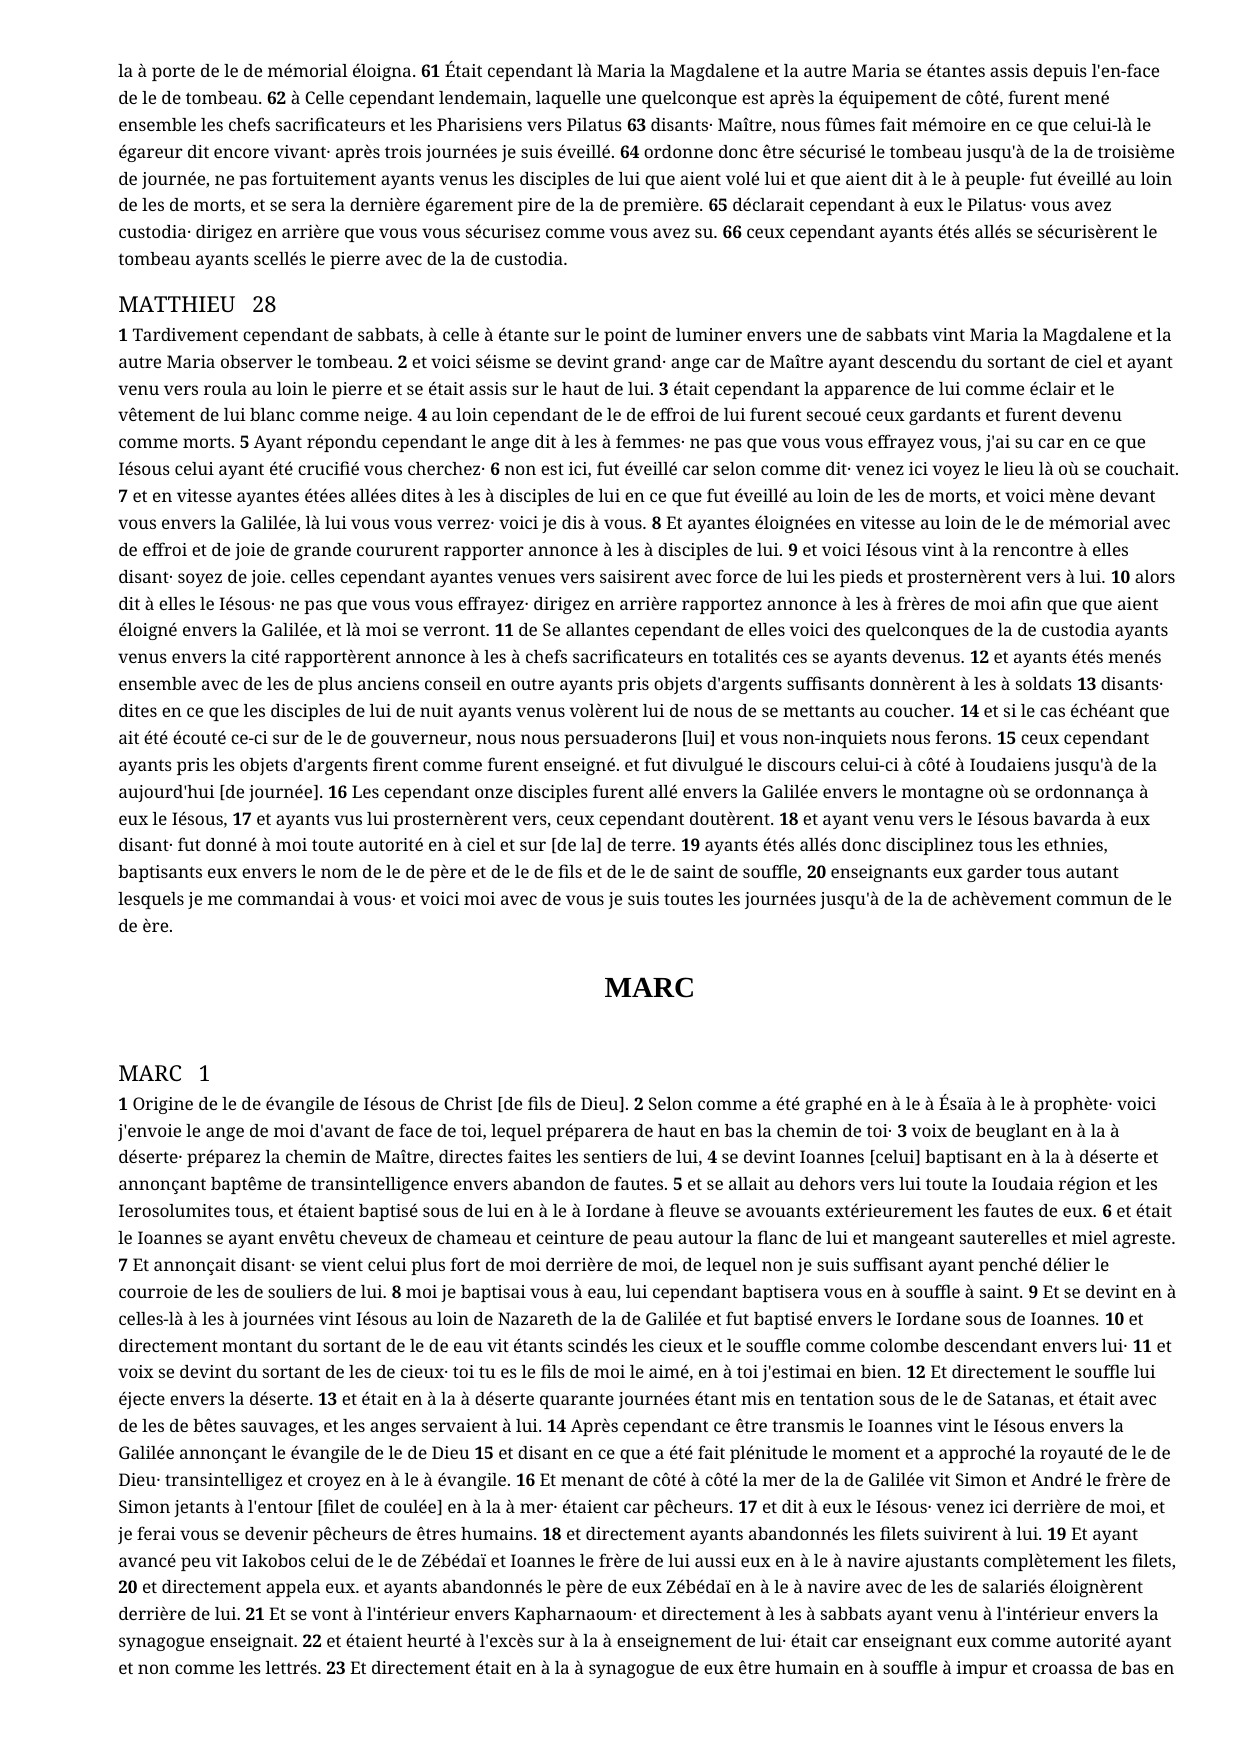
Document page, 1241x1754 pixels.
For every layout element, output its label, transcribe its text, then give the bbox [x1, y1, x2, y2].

subtitle MARC [118, 970, 1181, 1004]
text MATTHIEU 28 [118, 289, 1181, 318]
text 1 Tardivement cependant de sabbats, à celle à étante sur le point de luminer envers une de sabbats vint Maria la Magdalene et la autre Maria observer le tombeau. 2 et voici séisme se devint grand· ange car de Maître ayant descendu du sortant de ciel et ayant venu vers roula au loin le pierre et se était assis sur le haut de lui. 3 était cependant la apparence de lui comme éclair et le vêtement de lui blanc comme neige. 4 au loin cependant de le de effroi de lui furent secoué ceux gardants et furent devenu comme morts. 5 Ayant répondu cependant le ange dit à les à femmes· ne pas que vous vous effrayez vous, j'ai su car en ce que Iésous celui ayant été crucifié vous cherchez· 6 non est ici, fut éveillé car selon comme dit· venez ici voyez le lieu là où se couchait. 7 et en vitesse ayantes étées allées dites à les à disciples de lui en ce que fut éveillé au loin de les de morts, et voici mène devant vous envers la Galilée, là lui vous vous verrez· voici je dis à vous. 8 Et ayantes éloignées en vitesse au loin de le de mémorial avec de effroi et de joie de grande coururent rapporter annonce à les à disciples de lui. 9 et voici Iésous vint à la rencontre à elles disant· soyez de joie. celles cependant ayantes venues vers saisirent avec force de lui les pieds et prosternèrent vers à lui. 10 alors dit à elles le Iésous· ne pas que vous vous effrayez· dirigez en arrière rapportez annonce à les à frères de moi afin que que aient éloigné envers la Galilée, et là moi se verront. 11 de Se allantes cependant de elles voici des quelconques de la de custodia ayants venus envers la cité rapportèrent annonce à les à chefs sacrificateurs en totalités ces se ayants devenus. 12 et ayants étés menés ensemble avec de les de plus anciens conseil en outre ayants pris objets d'argents suffisants donnèrent à les à soldats 13 disants· dites en ce que les disciples de lui de nuit ayants venus volèrent lui de nous de se mettants au coucher. 14 et si le cas échéant que ait été écouté ce-ci sur de le de gouverneur, nous nous persuaderons [lui] et vous non-inquiets nous ferons. 15 ceux cependant ayants pris les objets d'argents firent comme furent enseigné. et fut divulgué le discours celui-ci à côté à Ioudaiens jusqu'à de la aujourd'hui [de journée]. 16 Les cependant onze disciples furent allé envers la Galilée envers le montagne où se ordonnança à eux le Iésous, 17 et ayants vus lui prosternèrent vers, ceux cependant doutèrent. 18 et ayant venu vers le Iésous bavarda à eux disant· fut donné à moi toute autorité en à ciel et sur [de la] de terre. 19 ayants étés allés donc disciplinez tous les ethnies, baptisants eux envers le nom de le de père et de le de fils et de le de saint de souffle, 20 enseignants eux garder tous autant lesquels je me commandai à vous· et voici moi avec de vous je suis toutes les journées jusqu'à de la de achèvement commun de le de ère. [118, 323, 1181, 937]
text la à porte de le de mémorial éloigna. 61 Était cependant là Maria la Magdalene et la autre Maria se étantes assis depuis l'en-face de le de tombeau. 62 à Celle cependant lendemain, laquelle une quelconque est après la équipement de côté, furent mené ensemble les chefs sacrificateurs et les Pharisiens vers Pilatus 63 disants· Maître, nous fûmes fait mémoire en ce que celui-là le égareur dit encore vivant· après trois journées je suis éveillé. 64 ordonne donc être sécurisé le tombeau jusqu'à de la de troisième de journée, ne pas fortuitement ayants venus les disciples de lui que aient volé lui et que aient dit à le à peuple· fut éveillé au loin de les de morts, et se sera la dernière égarement pire de la de première. 65 déclarait cependant à eux le Pilatus· vous avez custodia· dirigez en arrière que vous vous sécurisez comme vous avez su. 66 ceux cependant ayants étés allés se sécurisèrent le tombeau ayants scellés le pierre avec de la de custodia. [118, 59, 1181, 271]
text 1 Origine de le de évangile de Iésous de Christ [de fils de Dieu]. 2 Selon comme a été graphé en à le à Ésaïa à le à prophète· voici j'envoie le ange de moi d'avant de face de toi, lequel préparera de haut en bas la chemin de toi· 3 voix de beuglant en à la à déserte· préparez la chemin de Maître, directes faites les sentiers de lui, 4 se devint Ioannes [celui] baptisant en à la à déserte et annonçant baptême de transintelligence envers abandon de fautes. 5 et se allait au dehors vers lui toute la Ioudaia région et les Ierosolumites tous, et étaient baptisé sous de lui en à le à Iordane à fleuve se avouants extérieurement les fautes de eux. 6 et était le Ioannes se ayant envêtu cheveux de chameau et ceinture de peau autour la flanc de lui et mangeant sauterelles et miel agreste. 7 Et annonçait disant· se vient celui plus fort de moi derrière de moi, de lequel non je suis suffisant ayant penché délier le courroie de les de souliers de lui. 8 moi je baptisai vous à eau, lui cependant baptisera vous en à souffle à saint. 9 Et se devint en à celles-là à les à journées vint Iésous au loin de Nazareth de la de Galilée et fut baptisé envers le Iordane sous de Ioannes. 10 et directement montant du sortant de le de eau vit étants scindés les cieux et le souffle comme colombe descendant envers lui· 11 et voix se devint du sortant de les de cieux· toi tu es le fils de moi le aimé, en à toi j'estimai en bien. 12 Et directement le souffle lui éjecte envers la déserte. 13 et était en à la à déserte quarante journées étant mis en tentation sous de le de Satanas, et était avec de les de bêtes sauvages, et les anges servaient à lui. 14 Après cependant ce être transmis le Ioannes vint le Iésous envers la Galilée annonçant le évangile de le de Dieu 15 et disant en ce que a été fait plénitude le moment et a approché la royauté de le de Dieu· transintelligez et croyez en à le à évangile. 16 Et menant de côté à côté la mer de la de Galilée vit Simon et André le frère de Simon jetants à l'entour [filet de coulée] en à la à mer· étaient car pêcheurs. 17 et dit à eux le Iésous· venez ici derrière de moi, et je ferai vous se devenir pêcheurs de êtres humains. 18 et directement ayants abandonnés les filets suivirent à lui. 19 Et ayant avancé peu vit Iakobos celui de le de Zébédaï et Ioannes le frère de lui aussi eux en à le à navire ajustants complètement les filets, 20 et directement appela eux. et ayants abandonnés le père de eux Zébédaï en à le à navire avec de les de salariés éloignèrent derrière de lui. 21 Et se vont à l'intérieur envers Kapharnaoum· et directement à les à sabbats ayant venu à l'intérieur envers la synagogue enseignait. 22 et étaient heurté à l'excès sur à la à enseignement de lui· était car enseignant eux comme autorité ayant et non comme les lettrés. 23 Et directement était en à la à synagogue de eux être humain en à souffle à impur et croassa de bas en [118, 1092, 1181, 1679]
text MARC 1 [118, 1058, 1181, 1087]
